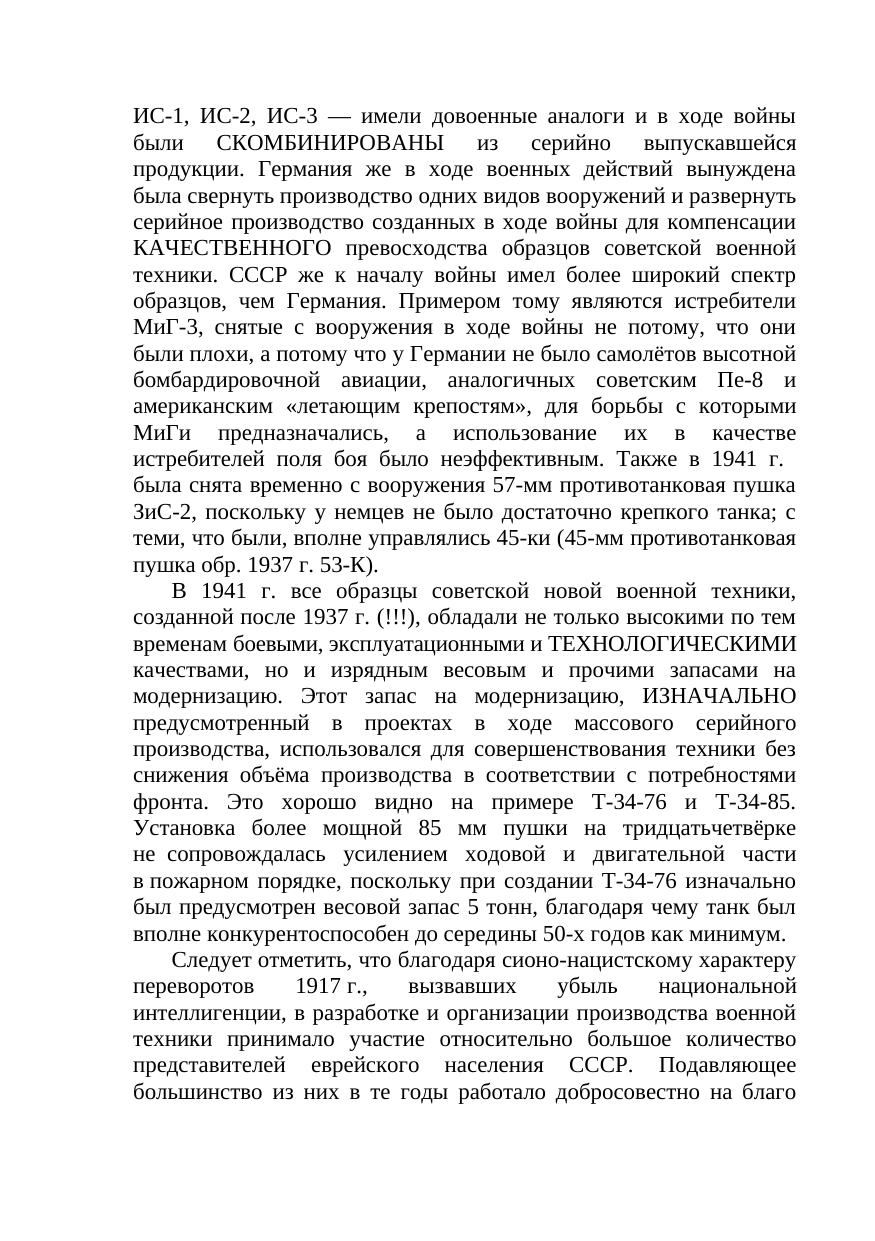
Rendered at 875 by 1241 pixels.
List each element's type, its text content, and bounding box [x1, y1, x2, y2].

text В 1941 г. все образцы советской новой военной техники, созданной после 1937 г. (!!!), обладали не только высокими по тем временам боевыми, эксплуатационными и ТЕХНОЛОГИЧЕСКИМИ качествами, но и изрядным весовым и прочими запасами на модернизацию. Этот запас на модернизацию, ИЗНАЧАЛЬНО предусмотренный в проектах в ходе массового серийного производства, использовался для совершенствования техники без снижения объёма производства в соответствии с потребностями фронта. Это хорошо видно на примере Т-34-76 и Т-34-85. Установка более мощной 85 мм пушки на тридцатьчетвёрке не сопровождалась усилением ходовой и двигательной части в пожарном порядке, поскольку при создании Т-34-76 изначально был предусмотрен весовой запас 5 тонн, благодаря чему танк был вполне конкурентоспособен до середины 50-х годов как минимум. [133, 577, 797, 946]
text ИС-1, ИС-2, ИС-3 — имели довоенные аналоги и в ходе войны были СКОМБИНИРОВАНЫ из серийно выпускавшейся продукции. Германия же в ходе военных действий вынуждена была свернуть производство одних видов вооружений и развернуть серийное производство созданных в ходе войны для компенсации КАЧЕСТВЕННОГО превосходства образцов советской военной техники. СССР же к началу войны имел более широкий спектр образцов, чем Германия. Примером тому являются истребители МиГ-3, снятые с вооружения в ходе войны не потому, что они были плохи, а потому что у Германии не было самолётов высотной бомбардировочной авиации, аналогичных советским Пе-8 и американским «летающим крепостям», для борьбы с которыми МиГи предназначались, а использование их в качестве истребителей поля боя было неэффективным. Также в 1941 г. была снята временно с вооружения 57-мм противотанковая пушка ЗиС‑2, поскольку у немцев не было достаточно крепкого танка; с теми, что были, вполне управлялись 45-ки (45-мм противотанковая пушка обр. 1937 г. 53-К). [133, 103, 797, 577]
text Следует отметить, что благодаря сионо-нацистскому характеру переворотов 1917 г., вызвавших убыль национальной интеллигенции, в разработке и организации производства военной техники принимало участие относительно большое количество представителей еврейского населения СССР. Подавляющее большинство из них в те годы работало добросовестно на благо [133, 946, 797, 1104]
